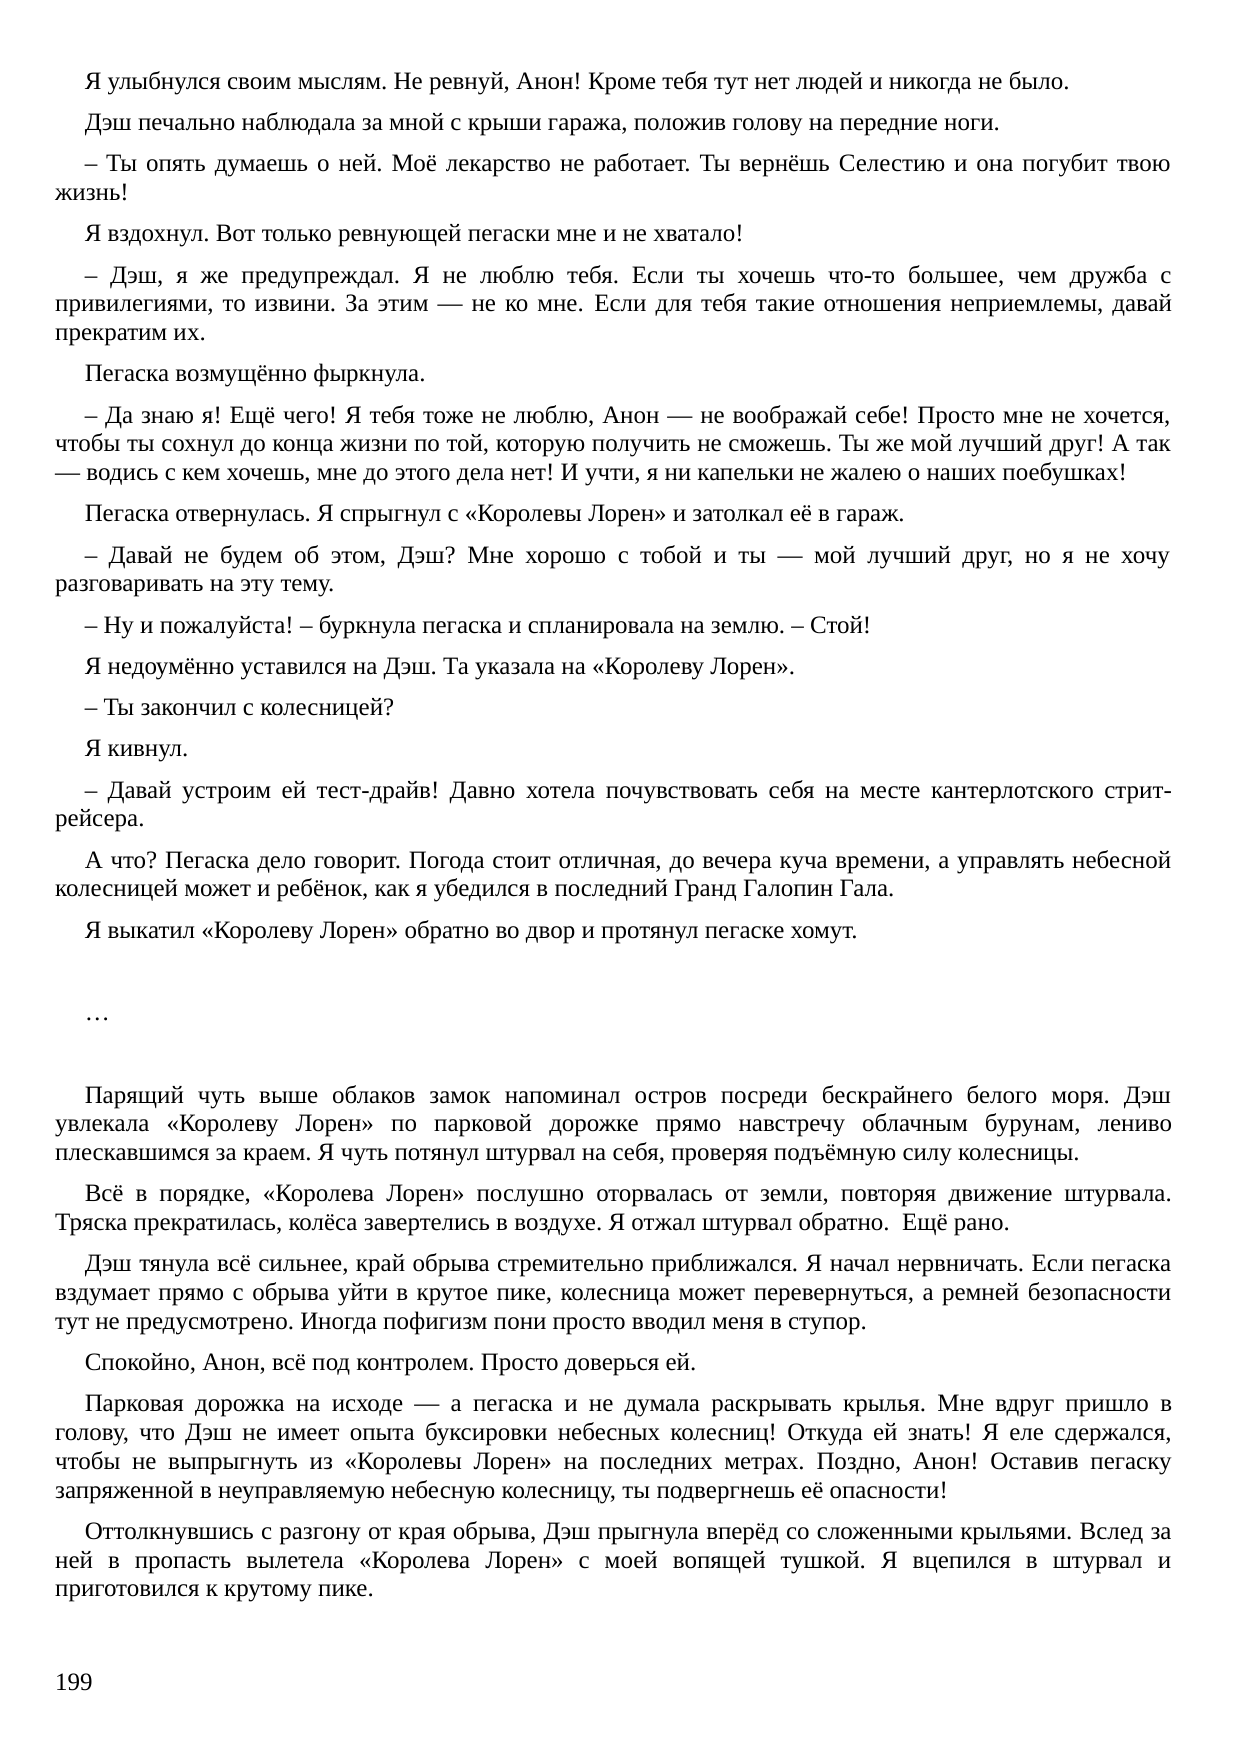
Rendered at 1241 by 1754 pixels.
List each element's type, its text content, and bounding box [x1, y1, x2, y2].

text Я кивнул. [55, 733, 1173, 762]
text Всё в порядке, «Королева Лорен» послушно оторвалась от земли, повторяя движение штурвала. Тряска прекратилась, колёса завертелись в воздухе. Я отжал штурвал обратно. Ещё рано. [55, 1178, 1173, 1236]
text Пегаска отвернулась. Я спрыгнул с «Королевы Лорен» и затолкал её в гараж. [55, 498, 1173, 527]
text Оттолкнувшись с разгону от края обрыва, Дэш прыгнула вперёд со сложенными крыльями. Вслед за ней в пропасть вылетела «Королева Лорен» с моей вопящей тушкой. Я вцепился в штурвал и приготовился к крутому пике. [55, 1516, 1173, 1602]
text Парковая дорожка на исходе — а пегаска и не думала раскрывать крылья. Мне вдруг пришло в голову, что Дэш не имеет опыта буксировки небесных колесниц! Откуда ей знать! Я еле сдержался, чтобы не выпрыгнуть из «Королевы Лорен» на последних метрах. Поздно, Анон! Оставив пегаску запряженной в неуправляемую небесную колесницу, ты подвергнешь её опасности! [55, 1388, 1173, 1503]
text – Давай устроим ей тест-драйв! Давно хотела почувствовать себя на месте кантерлотского стрит-рейсера. [55, 775, 1173, 832]
text – Да знаю я! Ещё чего! Я тебя тоже не люблю, Анон — не воображай себе! Просто мне не хочется, чтобы ты сохнул до конца жизни по той, которую получить не сможешь. Ты же мой лучший друг! А так — водись с кем хочешь, мне до этого дела нет! И учти, я ни капельки не жалею о наших поебушках! [55, 400, 1173, 486]
text Дэш тянула всё сильнее, край обрыва стремительно приближался. Я начал нервничать. Если пегаска вздумает прямо с обрыва уйти в крутое пике, колесница может перевернуться, а ремней безопасности тут не предусмотрено. Иногда пофигизм пони просто вводил меня в ступор. [55, 1248, 1173, 1335]
text Я выкатил «Королеву Лорен» обратно во двор и протянул пегаске хомут. [55, 915, 1173, 943]
text Я недоумённо уставился на Дэш. Та указала на «Королеву Лорен». [55, 651, 1173, 680]
text – Дэш, я же предупреждал. Я не люблю тебя. Если ты хочешь что-то большее, чем дружба с привилегиями, то извини. За этим — не ко мне. Если для тебя такие отношения неприемлемы, давай прекратим их. [55, 260, 1173, 346]
text А что? Пегаска дело говорит. Погода стоит отличная, до вечера куча времени, а управлять небесной колесницей может и ребёнок, как я убедился в последний Гранд Галопин Гала. [55, 845, 1173, 902]
text – Ну и пожалуйста! – буркнула пегаска и спланировала на землю. – Стой! [55, 610, 1173, 638]
text Спокойно, Анон, всё под контролем. Просто доверься ей. [55, 1347, 1173, 1376]
text Я вздохнул. Вот только ревнующей пегаски мне и не хватало! [55, 218, 1173, 247]
text Пегаска возмущённо фыркнула. [55, 358, 1173, 387]
text – Давай не будем об этом, Дэш? Мне хорошо с тобой и ты — мой лучший друг, но я не хочу разговаривать на эту тему. [55, 540, 1173, 597]
text Парящий чуть выше облаков замок напоминал остров посреди бескрайнего белого моря. Дэш увлекала «Королеву Лорен» по парковой дорожке прямо навстречу облачным бурунам, лениво плескавшимся за краем. Я чуть потянул штурвал на себя, проверяя подъёмную силу колесницы. [55, 1080, 1173, 1166]
text … [55, 997, 1173, 1026]
text Я улыбнулся своим мыслям. Не ревнуй, Анон! Кроме тебя тут нет людей и никогда не было. [55, 66, 1173, 95]
text Дэш печально наблюдала за мной с крыши гаража, положив голову на передние ноги. [55, 107, 1173, 136]
text – Ты закончил с колесницей? [55, 692, 1173, 721]
text – Ты опять думаешь о ней. Моё лекарство не работает. Ты вернёшь Селестию и она погубит твою жизнь! [55, 148, 1173, 206]
